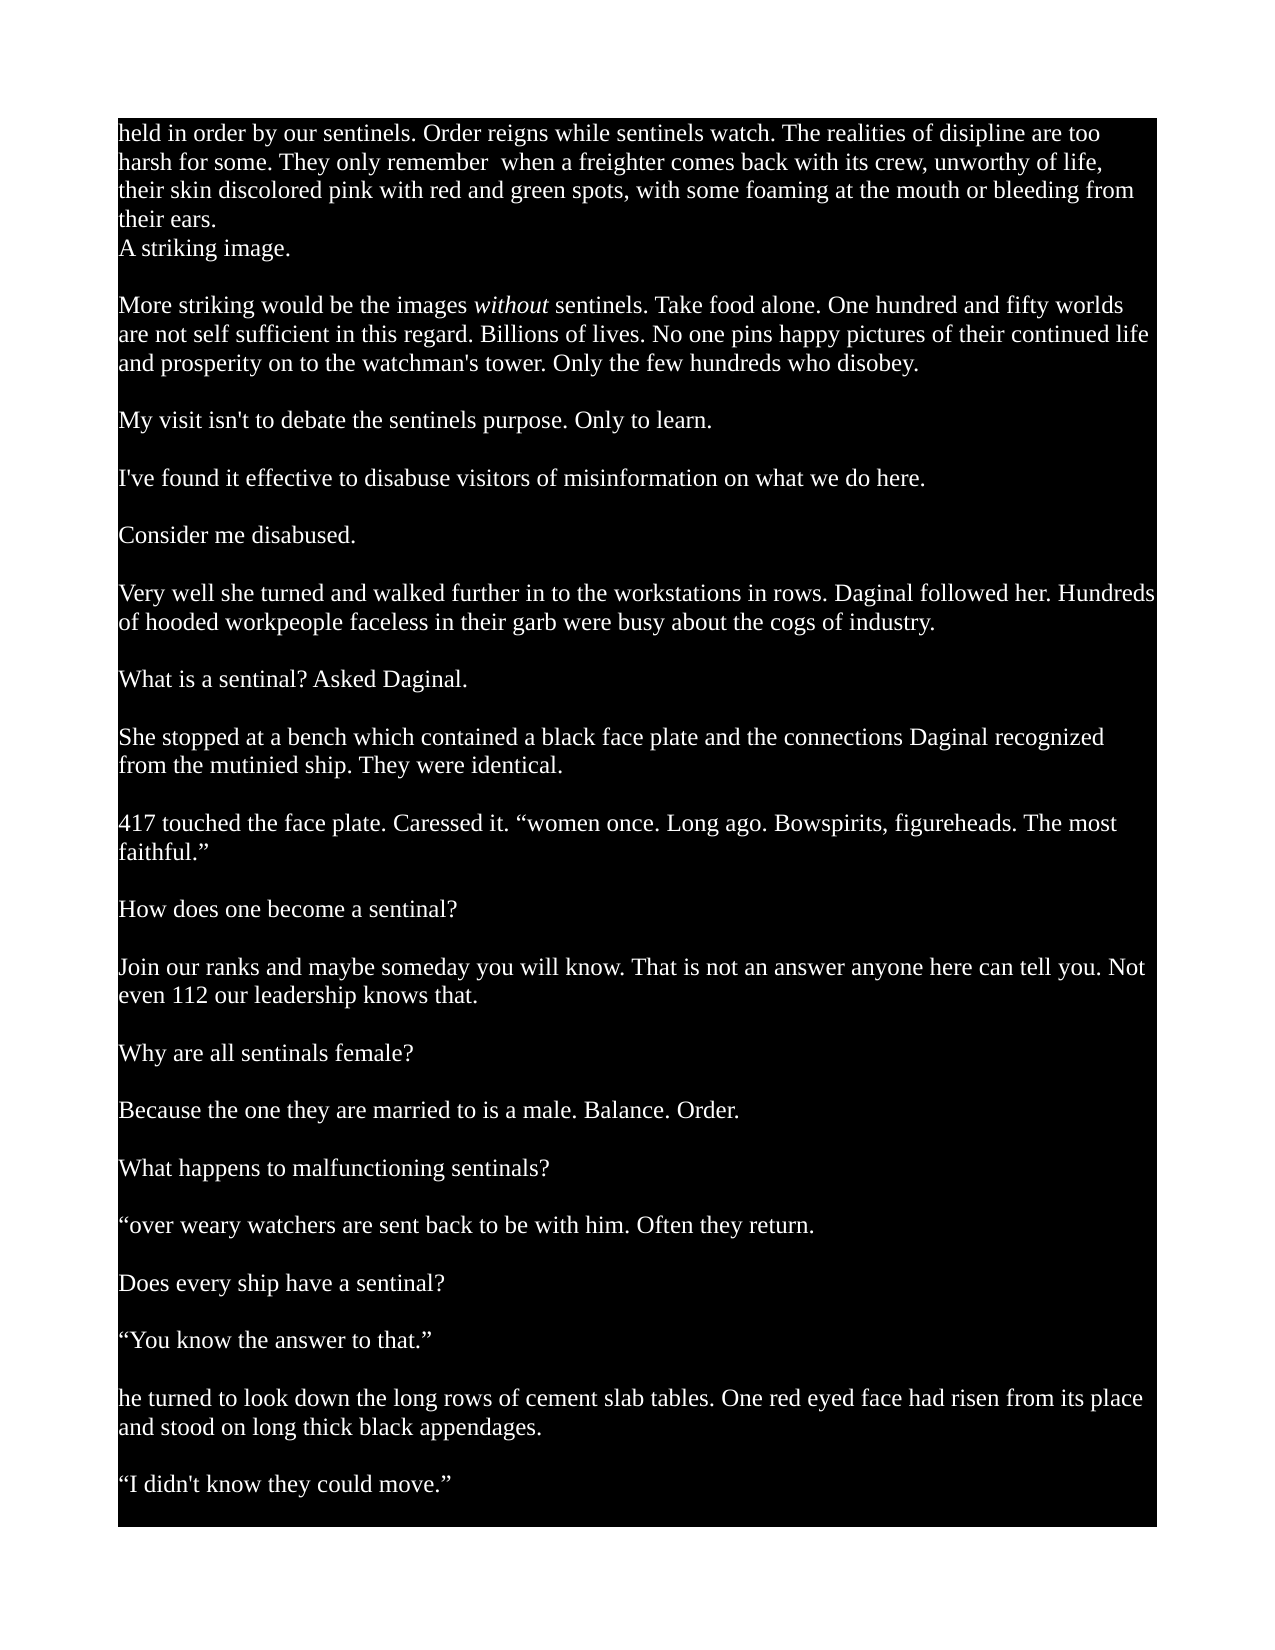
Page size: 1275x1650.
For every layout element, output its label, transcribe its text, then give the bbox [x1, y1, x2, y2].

text Consider me disabused. [118, 521, 1157, 549]
text 417 touched the face plate. Caressed it. “women once. Long ago. Bowspirits, figureheads. The most faithful.” [118, 808, 1157, 866]
text I've found it effective to disabuse visitors of misinformation on what we do here. [118, 434, 1157, 492]
text Does every ship have a sentinal? “You know the answer to that.” [118, 1268, 1157, 1354]
text held in order by our sentinels. Order reigns while sentinels watch. The realities of disipline are too harsh for some. They only remember when a freighter comes back with its crew, unworthy of life, their skin discolored pink with red and green spots, with some foaming at the mouth or bleeding from their ears. [118, 118, 1157, 233]
text She stopped at a bench which contained a black face plate and the connections Daginal recognized from the mutinied ship. They were identical. [118, 722, 1157, 779]
text How does one become a sentinal? Join our ranks and maybe someday you will know. That is not an answer anyone here can tell you. Not even 112 our leadership knows that. [118, 894, 1157, 1009]
text “over weary watchers are sent back to be with him. Often they return. [118, 1211, 1157, 1239]
text Very well she turned and walked further in to the workstations in rows. Daginal followed her. Hundreds of hooded workpeople faceless in their garb were busy about the cogs of industry. [118, 578, 1157, 636]
text What happens to malfunctioning sentinals? [118, 1153, 1157, 1182]
text Why are all sentinals female? Because the one they are married to is a male. Balance. Order. [118, 1038, 1157, 1124]
text A striking image. More striking would be the images without sentinels. Take food alone. One hundred and fifty worlds are not self sufficient in this regard. Billions of lives. No one pins happy pictures of their continued life and prosperity on to the watchman's tower. Only the few hundreds who disobey. My visit isn't to debate the sentinels purpose. Only to learn. [118, 233, 1157, 434]
text What is a sentinal? Asked Daginal. [118, 664, 1157, 693]
text he turned to look down the long rows of cement slab tables. One red eyed face had risen from its place and stood on long thick black appendages. [118, 1383, 1157, 1441]
text “I didn't know they could move.” [118, 1469, 1157, 1527]
